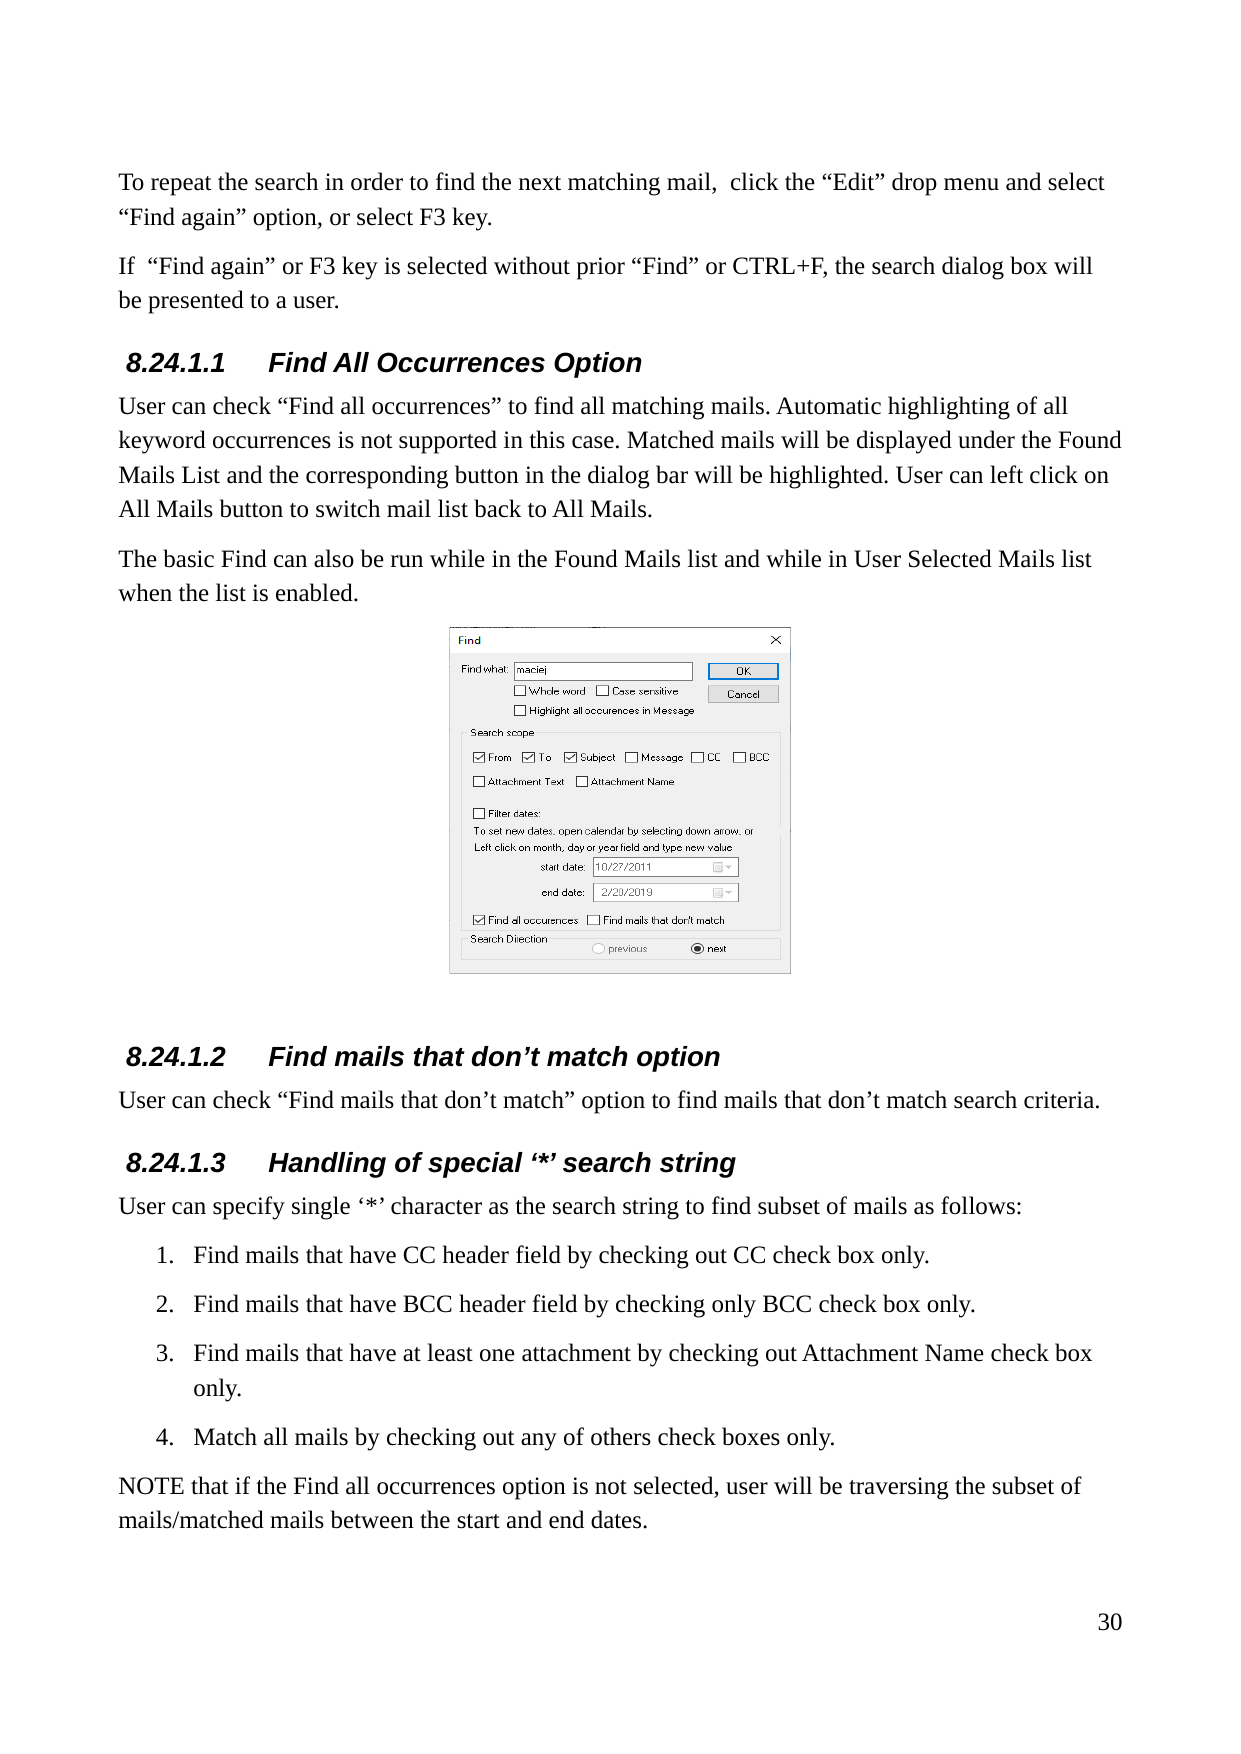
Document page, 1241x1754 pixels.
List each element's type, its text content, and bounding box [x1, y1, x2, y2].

text NOTE that if the Find all occurrences option is not selected, user will be traversing the subset of mails/matched mails between the start and end dates. [118, 1471, 1122, 1534]
list Match all mails by checking out any of others check boxes only. [156, 1422, 1122, 1451]
text User can check “Find all occurrences” to find all matching mails. Automatic highlighting of all keyword occurrences is not supported in this case. Matched mails will be displayed under the Found Mails List and the corresponding button in the dialog bar will be highlighted. User can left click on All Mails button to switch mail list back to All Mails. [118, 391, 1122, 523]
subtitle Find All Occurrences Option [118, 347, 1122, 379]
text User can specify single ‘*’ character as the search string to find subset of mails as follows: [118, 1191, 1122, 1220]
subtitle Handling of special ‘*’ search string [118, 1147, 1122, 1178]
text The basic Find can also be run while in the Found Mails list and while in User Selected Mails list when the list is enabled. [118, 544, 1122, 607]
list Find mails that have CC header field by checking out CC check box only. [156, 1240, 1122, 1269]
picture [449, 627, 791, 974]
text User can check “Find mails that don’t match” option to find mails that don’t match search criteria. [118, 1085, 1122, 1114]
text To repeat the search in order to find the next matching mail, click the “Edit” drop menu and select “Find again” option, or select F3 key. [118, 167, 1122, 230]
list Find mails that have BCC header field by checking only BCC check box only. [156, 1289, 1122, 1318]
list Find mails that have at least one attachment by checking out Attachment Name check box only. [156, 1338, 1122, 1401]
subtitle Find mails that don’t match option [118, 1041, 1122, 1073]
text If “Find again” or F3 key is selected without prior “Find” or CTRL+F, the search dialog box will be presented to a user. [118, 251, 1122, 314]
